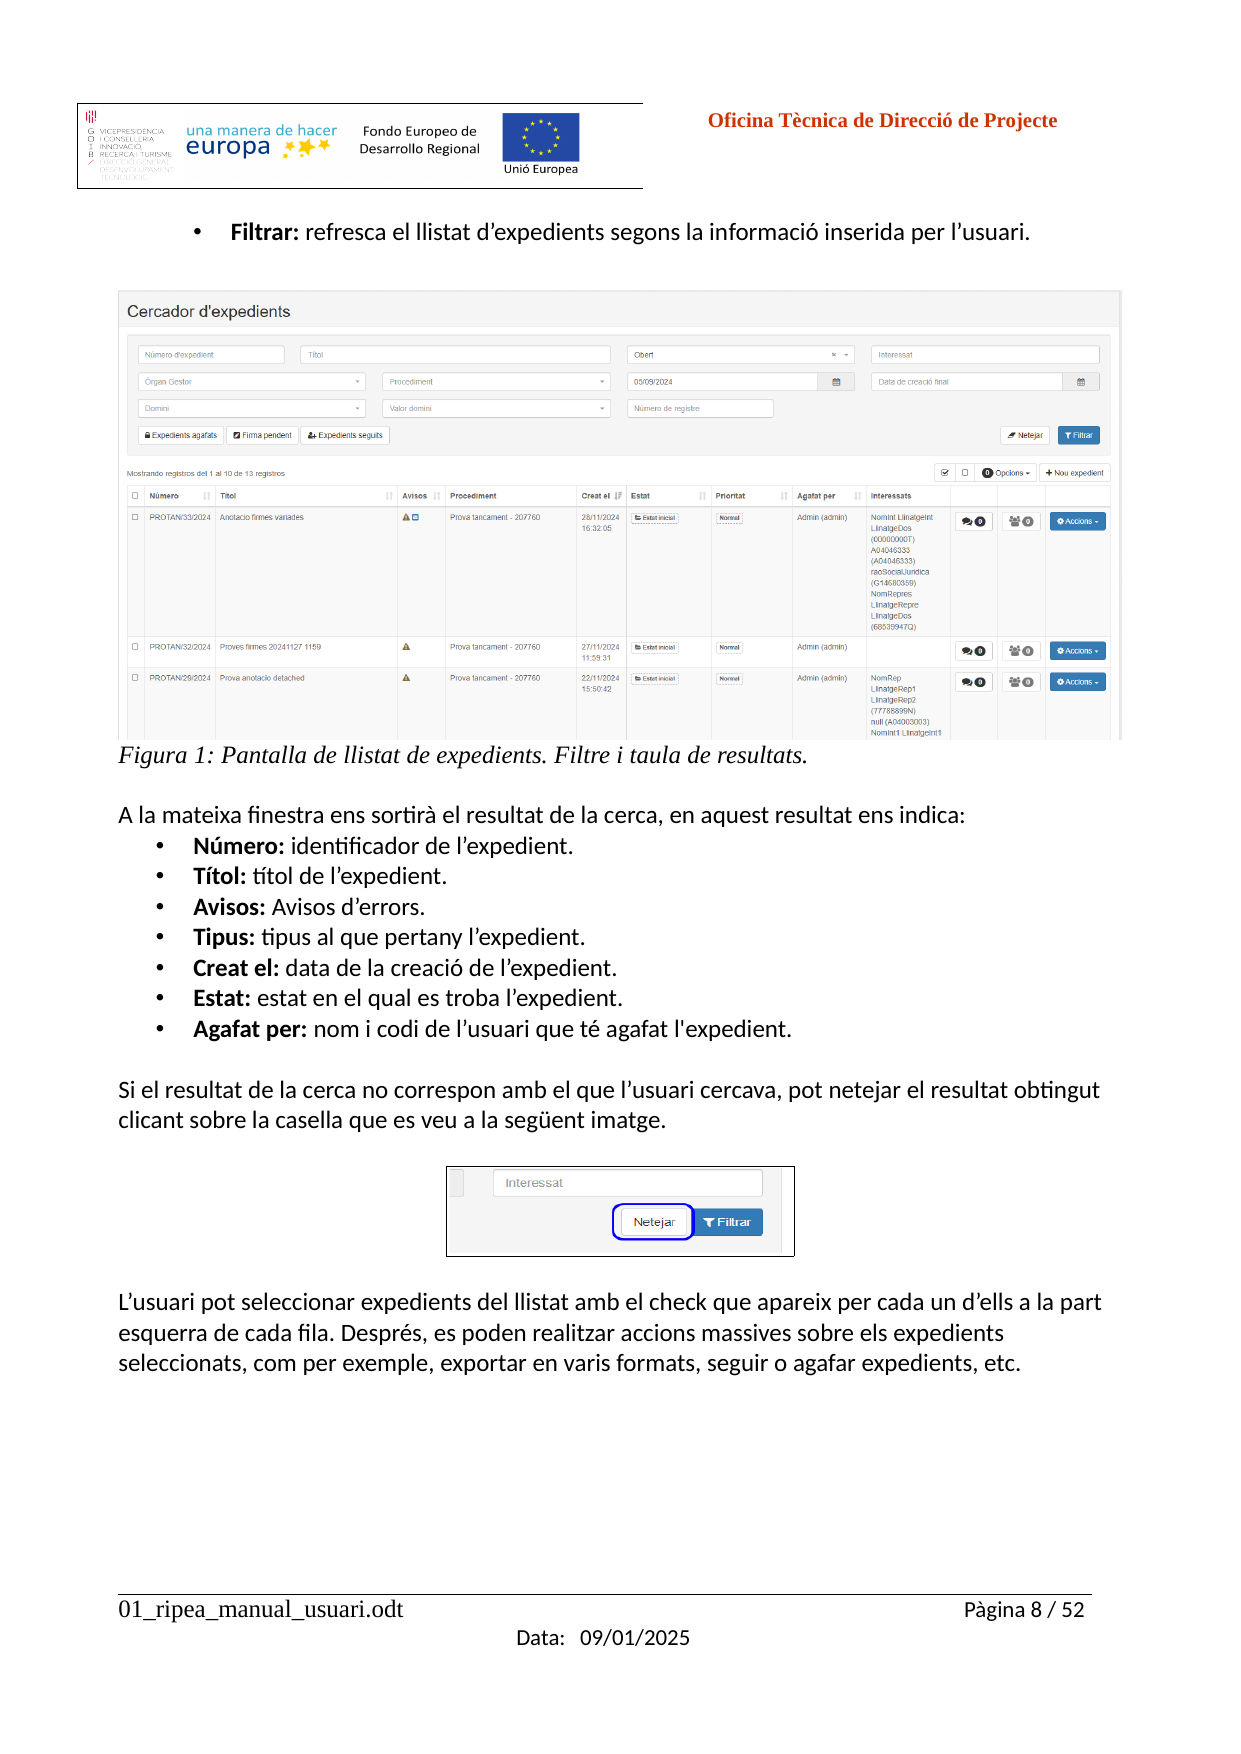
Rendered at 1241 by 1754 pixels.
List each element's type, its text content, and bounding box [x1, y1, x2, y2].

list Títol: títol de l’expedient. [156, 860, 1122, 891]
picture [184, 108, 585, 182]
list Creat el: data de la creació de l’expedient. [156, 952, 1122, 982]
text Figura 1: Pantalla de llistat de expedients. Filtre i taula de resultats. [118, 740, 1122, 769]
picture [118, 290, 1123, 740]
picture [449, 1168, 791, 1253]
text Si el resultat de la cerca no correspon amb el que l’usuari cercava, pot netejar el resultat obtingut clicant sobre la casella que es veu a la següent imatge. [118, 1074, 1122, 1135]
text L’usuari pot seleccionar expedients del llistat amb el check que apareix per cada un d’ells a la part esquerra de cada fila. Després, es poden realitzar accions massives sobre els expedients seleccionats, com per exemple, exportar en varis formats, seguir o agafar expedients, etc. [118, 1286, 1122, 1378]
list Tipus: tipus al que pertany l’expedient. [156, 921, 1122, 952]
picture [82, 108, 178, 182]
text A la mateixa finestra ens sortirà el resultat de la cerca, en aquest resultat ens indica: [118, 799, 1122, 830]
list Avisos: Avisos d’errors. [156, 891, 1122, 921]
list Número: identificador de l’expedient. [156, 830, 1122, 860]
list Filtrar: refresca el llistat d’expedients segons la informació inserida per l’usuari. [193, 216, 1122, 247]
list Estat: estat en el qual es troba l’expedient. [156, 982, 1122, 1013]
list Agafat per: nom i codi de l’usuari que té agafat l'expedient. [156, 1013, 1122, 1043]
